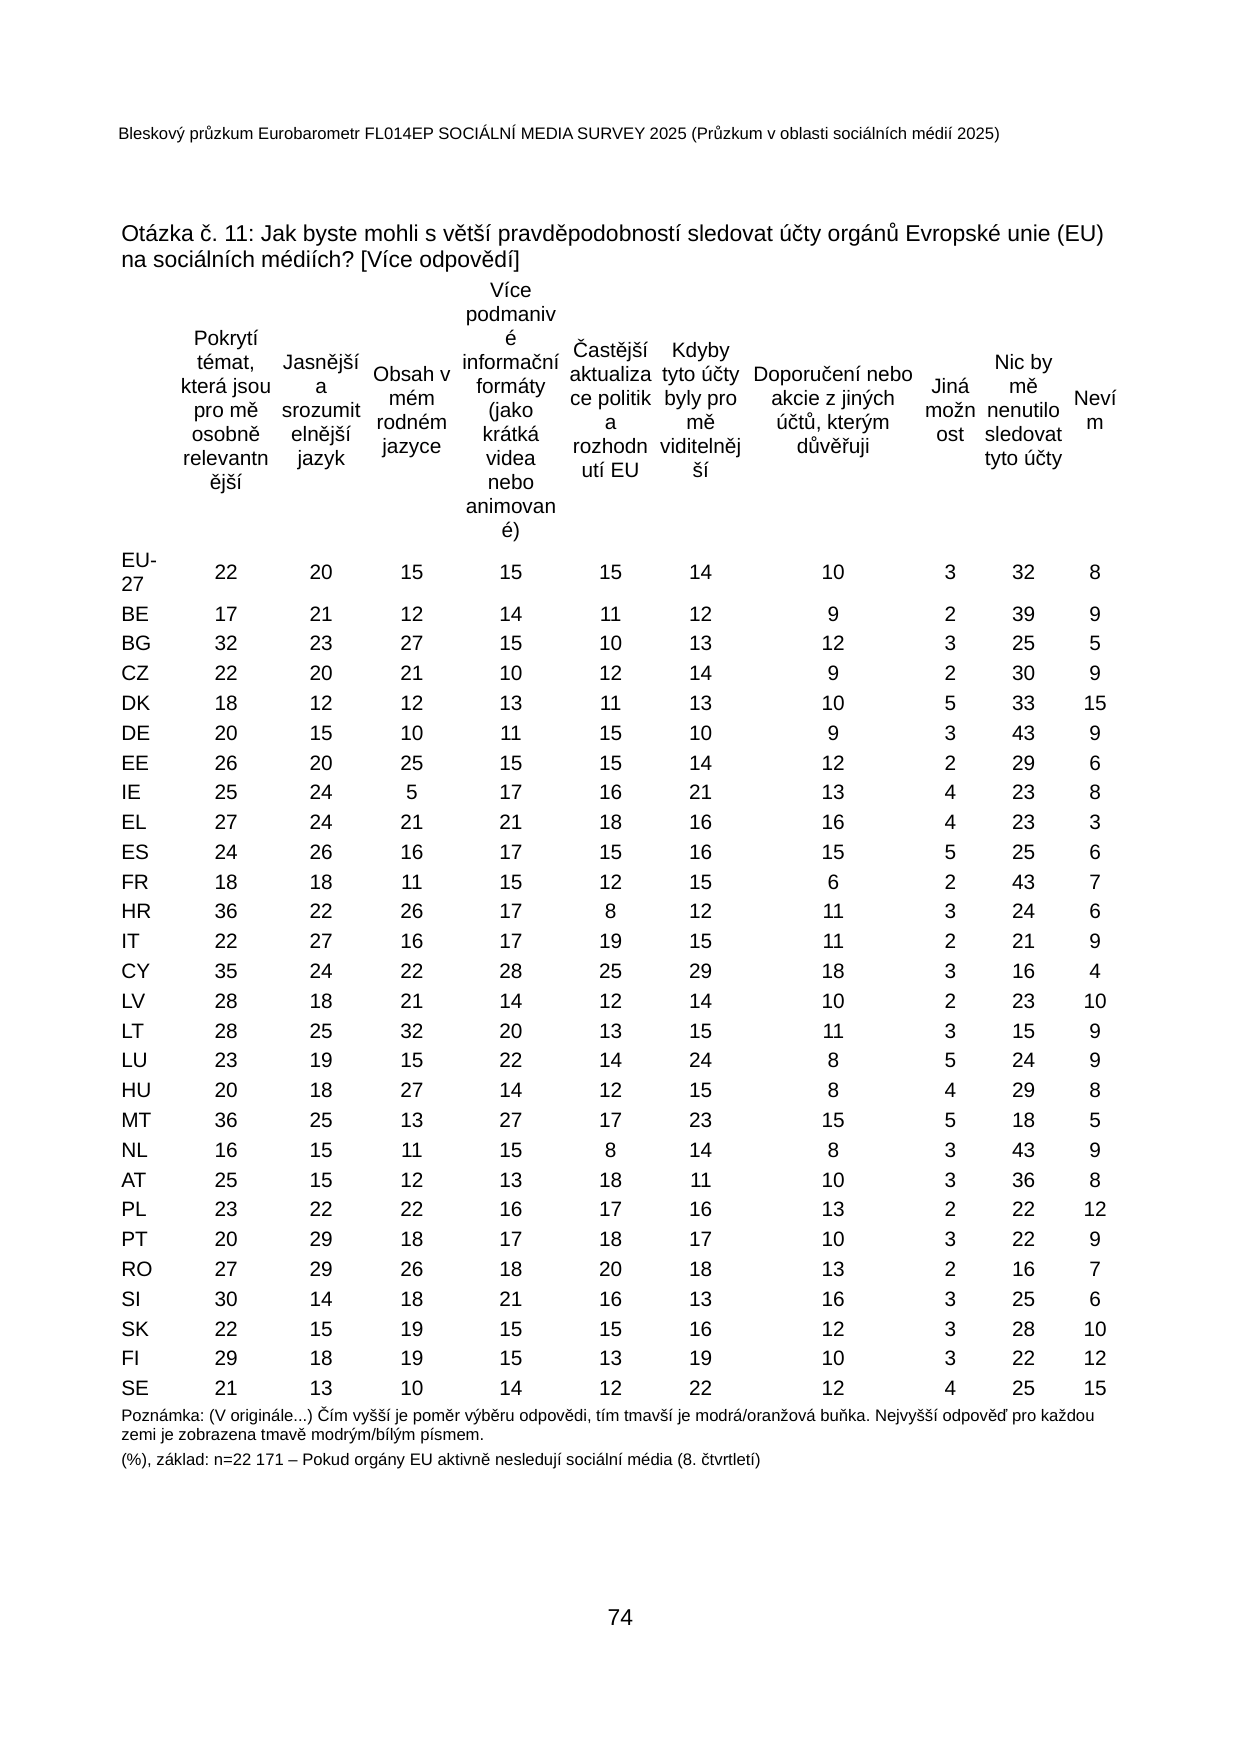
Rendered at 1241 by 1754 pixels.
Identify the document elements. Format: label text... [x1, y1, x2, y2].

table_cell 24 [979, 1045, 1067, 1075]
table_cell 3 [921, 718, 979, 747]
table_cell 22 [979, 1343, 1067, 1373]
table_cell 11 [366, 1135, 457, 1164]
table_cell 21 [176, 1373, 276, 1403]
table_cell 18 [656, 1254, 745, 1284]
table_cell 15 [276, 1135, 366, 1164]
table_cell 2 [921, 1194, 979, 1224]
table_cell 12 [565, 658, 656, 688]
table_cell 15 [366, 1045, 457, 1075]
table_cell 26 [366, 896, 457, 926]
table_cell HU [118, 1075, 176, 1105]
table_cell 5 [1068, 628, 1122, 658]
table_cell 6 [1068, 748, 1122, 777]
table_cell 28 [457, 956, 564, 986]
table_cell 24 [979, 896, 1067, 926]
table_cell 2 [921, 926, 979, 956]
table_cell ES [118, 837, 176, 867]
table_cell 13 [745, 777, 921, 807]
table_cell (%), základ: n=22 171 – Pokud orgány EU aktivně nesledují sociální média (8. čtvrtletí) [118, 1447, 1122, 1472]
table_cell 17 [457, 926, 564, 956]
table_cell 15 [1068, 1373, 1122, 1403]
table_cell 17 [457, 1224, 564, 1254]
table_cell 20 [457, 1016, 564, 1045]
table_cell 3 [921, 1016, 979, 1045]
table_cell 2 [921, 867, 979, 896]
table_cell 28 [176, 986, 276, 1016]
table_cell 12 [1068, 1194, 1122, 1224]
table_cell 8 [1068, 1165, 1122, 1194]
table_cell 5 [921, 688, 979, 718]
table_cell 12 [745, 748, 921, 777]
table_cell 25 [565, 956, 656, 986]
table_cell 15 [565, 545, 656, 598]
table_cell FR [118, 867, 176, 896]
table_cell 4 [1068, 956, 1122, 986]
table_cell 19 [565, 926, 656, 956]
table_cell 18 [457, 1254, 564, 1284]
table_cell 28 [176, 1016, 276, 1045]
table_cell 22 [656, 1373, 745, 1403]
table_cell 12 [565, 1373, 656, 1403]
table_cell 9 [1068, 1224, 1122, 1254]
table_cell 16 [656, 1194, 745, 1224]
table_cell 32 [979, 545, 1067, 598]
table_cell 9 [745, 599, 921, 628]
table_cell 3 [921, 1224, 979, 1254]
table_cell 8 [745, 1045, 921, 1075]
table_cell 27 [457, 1105, 564, 1135]
table_cell 15 [745, 1105, 921, 1135]
table_cell 18 [565, 807, 656, 837]
table_cell 25 [366, 748, 457, 777]
table_cell 3 [921, 1314, 979, 1343]
table_cell 15 [276, 1314, 366, 1343]
table_cell Jasnější a srozumitelnější jazyk [276, 275, 366, 545]
table_cell 30 [176, 1284, 276, 1313]
table_cell 36 [176, 1105, 276, 1135]
table_cell EU-27 [118, 545, 176, 598]
table_cell BG [118, 628, 176, 658]
table_cell 3 [921, 628, 979, 658]
table_cell 15 [457, 1135, 564, 1164]
table_cell 16 [656, 837, 745, 867]
table_cell 16 [565, 1284, 656, 1313]
table_cell 25 [176, 1165, 276, 1194]
table_cell 35 [176, 956, 276, 986]
table_cell 15 [457, 1343, 564, 1373]
table_cell 8 [565, 1135, 656, 1164]
table_cell 17 [457, 896, 564, 926]
table_cell Poznámka: (V originále...) Čím vyšší je poměr výběru odpovědi, tím tmavší je modrá/oranžová buňka. Nejvyšší odpověď pro každou zemi je zobrazena tmavě modrým/bílým písmem. [118, 1403, 1122, 1447]
table_cell 22 [276, 896, 366, 926]
table_cell 18 [176, 867, 276, 896]
table_cell MT [118, 1105, 176, 1135]
table_cell 43 [979, 1135, 1067, 1164]
table_cell Jiná možnost [921, 275, 979, 545]
table_cell 9 [1068, 718, 1122, 747]
table_cell 24 [656, 1045, 745, 1075]
table_cell 25 [979, 628, 1067, 658]
table_cell DE [118, 718, 176, 747]
table_cell 15 [656, 867, 745, 896]
table_cell 20 [176, 718, 276, 747]
table_cell 2 [921, 658, 979, 688]
table_cell 15 [565, 718, 656, 747]
table_cell 13 [745, 1254, 921, 1284]
table_cell 43 [979, 718, 1067, 747]
table_cell 10 [366, 1373, 457, 1403]
table_cell 16 [176, 1135, 276, 1164]
table_cell 11 [656, 1165, 745, 1194]
table_cell 6 [745, 867, 921, 896]
table_cell 16 [979, 956, 1067, 986]
table_cell 3 [921, 1284, 979, 1313]
table_cell 15 [745, 837, 921, 867]
table_cell 11 [745, 926, 921, 956]
table_cell 22 [979, 1224, 1067, 1254]
table_cell 19 [366, 1314, 457, 1343]
table_cell 11 [745, 1016, 921, 1045]
table_cell [118, 275, 176, 545]
table_cell BE [118, 599, 176, 628]
table_cell 17 [565, 1105, 656, 1135]
table_cell 13 [565, 1016, 656, 1045]
table_cell 2 [921, 748, 979, 777]
table_cell 5 [921, 1045, 979, 1075]
table_cell LV [118, 986, 176, 1016]
table_cell 20 [276, 658, 366, 688]
table_cell 29 [979, 748, 1067, 777]
table_cell 12 [366, 688, 457, 718]
table_cell 25 [979, 1284, 1067, 1313]
table_cell 15 [457, 748, 564, 777]
table_cell 22 [176, 1314, 276, 1343]
table_cell CY [118, 956, 176, 986]
table_cell Častější aktualizace politik a rozhodnutí EU [565, 275, 656, 545]
table_cell 15 [565, 1314, 656, 1343]
table_cell 14 [276, 1284, 366, 1313]
table_cell Pokrytí témat, která jsou pro mě osobně relevantnější [176, 275, 276, 545]
table_cell 12 [745, 1373, 921, 1403]
table_cell Nevím [1068, 275, 1122, 545]
table_cell 22 [457, 1045, 564, 1075]
table_cell 30 [979, 658, 1067, 688]
table_cell 11 [366, 867, 457, 896]
table_cell 18 [276, 1075, 366, 1105]
table_cell Obsah v mém rodném jazyce [366, 275, 457, 545]
table_cell 16 [656, 807, 745, 837]
table_cell 10 [745, 1224, 921, 1254]
table_cell 12 [745, 628, 921, 658]
table_cell 14 [457, 986, 564, 1016]
table_cell 11 [565, 688, 656, 718]
table_cell 13 [457, 1165, 564, 1194]
table_cell 18 [979, 1105, 1067, 1135]
table_cell 4 [921, 777, 979, 807]
table_cell 15 [276, 1165, 366, 1194]
table_cell 8 [1068, 545, 1122, 598]
table_cell 19 [276, 1045, 366, 1075]
table_cell 15 [276, 718, 366, 747]
table_cell 17 [457, 777, 564, 807]
table_cell 9 [1068, 926, 1122, 956]
table_cell 4 [921, 1075, 979, 1105]
table_cell 23 [979, 777, 1067, 807]
table_cell 10 [366, 718, 457, 747]
table_cell 18 [176, 688, 276, 718]
table_cell 18 [745, 956, 921, 986]
table_cell 21 [457, 1284, 564, 1313]
table_cell 3 [921, 1343, 979, 1373]
table_cell 22 [366, 956, 457, 986]
table_cell 16 [366, 837, 457, 867]
table_cell 24 [176, 837, 276, 867]
table_cell 15 [565, 748, 656, 777]
table_cell 24 [276, 777, 366, 807]
table_cell 6 [1068, 1284, 1122, 1313]
table_cell 13 [656, 628, 745, 658]
table_cell Kdyby tyto účty byly pro mě viditelnější [656, 275, 745, 545]
table_cell 22 [176, 926, 276, 956]
table_cell 9 [1068, 599, 1122, 628]
table_cell 15 [565, 837, 656, 867]
table_cell 15 [457, 867, 564, 896]
table_cell 15 [656, 1016, 745, 1045]
table_cell 10 [1068, 1314, 1122, 1343]
table_cell SK [118, 1314, 176, 1343]
table_cell 23 [276, 628, 366, 658]
table_cell 18 [276, 986, 366, 1016]
table_cell 18 [366, 1224, 457, 1254]
table_cell 19 [656, 1343, 745, 1373]
table_cell 22 [366, 1194, 457, 1224]
table_cell 10 [745, 545, 921, 598]
table_cell 8 [745, 1135, 921, 1164]
table_cell 24 [276, 807, 366, 837]
table_cell 16 [565, 777, 656, 807]
table_cell 43 [979, 867, 1067, 896]
table_cell 5 [921, 837, 979, 867]
table_cell 3 [921, 896, 979, 926]
table_header Otázka č. 11: Jak byste mohli s větší pravděpodobností sledovat účty orgánů Evropské unie (EU) na sociálních médiích? [Více odpovědí] [118, 217, 1122, 275]
table_cell 23 [979, 807, 1067, 837]
table_cell 16 [745, 1284, 921, 1313]
table_cell 26 [276, 837, 366, 867]
table_cell NL [118, 1135, 176, 1164]
table_cell 25 [276, 1016, 366, 1045]
table_cell Více podmanivé informační formáty (jako krátká videa nebo animované) [457, 275, 564, 545]
table_cell SI [118, 1284, 176, 1313]
table_cell 18 [565, 1224, 656, 1254]
table_cell 26 [176, 748, 276, 777]
table_cell 21 [979, 926, 1067, 956]
table_cell 29 [176, 1343, 276, 1373]
table_cell FI [118, 1343, 176, 1373]
table_cell LU [118, 1045, 176, 1075]
table_cell 14 [457, 599, 564, 628]
table_cell 27 [176, 1254, 276, 1284]
table_cell 29 [979, 1075, 1067, 1105]
table_cell 8 [1068, 777, 1122, 807]
table_cell 12 [565, 867, 656, 896]
table_cell 9 [1068, 1135, 1122, 1164]
table_cell 3 [921, 1165, 979, 1194]
table_cell 25 [979, 837, 1067, 867]
table_cell IE [118, 777, 176, 807]
table_cell 14 [656, 986, 745, 1016]
table_cell 13 [565, 1343, 656, 1373]
table_cell 14 [565, 1045, 656, 1075]
table_cell 23 [176, 1045, 276, 1075]
table_cell 33 [979, 688, 1067, 718]
table_cell 4 [921, 807, 979, 837]
table_cell 12 [565, 1075, 656, 1105]
table_cell 21 [457, 807, 564, 837]
table_cell 15 [457, 545, 564, 598]
table_cell 17 [656, 1224, 745, 1254]
table_cell 27 [366, 628, 457, 658]
table_cell 4 [921, 1373, 979, 1403]
table_cell 8 [565, 896, 656, 926]
table_cell 13 [745, 1194, 921, 1224]
table_cell 14 [656, 545, 745, 598]
table_cell 20 [176, 1224, 276, 1254]
table_cell 10 [745, 1343, 921, 1373]
table_cell 32 [366, 1016, 457, 1045]
table_cell RO [118, 1254, 176, 1284]
table_cell 9 [1068, 1045, 1122, 1075]
table_cell DK [118, 688, 176, 718]
table_cell 18 [565, 1165, 656, 1194]
table_cell 16 [979, 1254, 1067, 1284]
table_cell 2 [921, 599, 979, 628]
table_cell 21 [366, 986, 457, 1016]
table_cell 2 [921, 1254, 979, 1284]
table_cell 23 [176, 1194, 276, 1224]
table_cell PL [118, 1194, 176, 1224]
table_cell 11 [457, 718, 564, 747]
table_cell 17 [457, 837, 564, 867]
table_cell 12 [276, 688, 366, 718]
table_cell 5 [366, 777, 457, 807]
table_cell IT [118, 926, 176, 956]
table_cell 10 [565, 628, 656, 658]
table_cell 20 [276, 748, 366, 777]
table_cell 25 [176, 777, 276, 807]
table_cell 12 [1068, 1343, 1122, 1373]
table_cell 23 [979, 986, 1067, 1016]
table_cell 14 [457, 1373, 564, 1403]
table_cell CZ [118, 658, 176, 688]
table_cell 12 [745, 1314, 921, 1343]
table_cell 8 [1068, 1075, 1122, 1105]
table_cell 3 [921, 956, 979, 986]
table_cell 25 [276, 1105, 366, 1135]
table_cell 20 [276, 545, 366, 598]
table_cell 14 [656, 658, 745, 688]
table_cell 22 [979, 1194, 1067, 1224]
table_cell 10 [745, 986, 921, 1016]
table_cell 22 [176, 545, 276, 598]
table_cell 13 [276, 1373, 366, 1403]
table_cell 12 [565, 986, 656, 1016]
table_cell 20 [565, 1254, 656, 1284]
table_cell 15 [656, 926, 745, 956]
table_cell 7 [1068, 867, 1122, 896]
table_cell 23 [656, 1105, 745, 1135]
table_cell 15 [457, 628, 564, 658]
table_cell 3 [921, 1135, 979, 1164]
table_cell 16 [656, 1314, 745, 1343]
table_cell 28 [979, 1314, 1067, 1343]
table_cell 14 [656, 748, 745, 777]
table_cell 39 [979, 599, 1067, 628]
table_cell 12 [656, 599, 745, 628]
table_cell 21 [276, 599, 366, 628]
table_cell 5 [921, 1105, 979, 1135]
table_cell 7 [1068, 1254, 1122, 1284]
table_cell AT [118, 1165, 176, 1194]
table_cell 6 [1068, 837, 1122, 867]
table_cell 10 [457, 658, 564, 688]
table_cell 12 [366, 1165, 457, 1194]
table_cell EE [118, 748, 176, 777]
table_cell 29 [656, 956, 745, 986]
table_cell 15 [457, 1314, 564, 1343]
table_cell 12 [366, 599, 457, 628]
table_cell 18 [366, 1284, 457, 1313]
table_cell 27 [276, 926, 366, 956]
table_cell 15 [1068, 688, 1122, 718]
table_cell 10 [745, 1165, 921, 1194]
table_cell 12 [656, 896, 745, 926]
table_cell 3 [1068, 807, 1122, 837]
table_cell 14 [457, 1075, 564, 1105]
table_cell 27 [176, 807, 276, 837]
table_cell HR [118, 896, 176, 926]
table_cell 10 [656, 718, 745, 747]
table_cell 22 [176, 658, 276, 688]
table_cell 13 [457, 688, 564, 718]
table_cell LT [118, 1016, 176, 1045]
table_cell 16 [366, 926, 457, 956]
table_cell 3 [921, 545, 979, 598]
table_cell 18 [276, 1343, 366, 1373]
table_cell EL [118, 807, 176, 837]
table_cell 18 [276, 867, 366, 896]
table_cell 13 [656, 688, 745, 718]
table_cell 26 [366, 1254, 457, 1284]
table_cell 9 [745, 718, 921, 747]
table_cell 9 [1068, 1016, 1122, 1045]
table_cell 9 [745, 658, 921, 688]
table_cell 16 [745, 807, 921, 837]
table_cell 10 [1068, 986, 1122, 1016]
table_cell Nic by mě nenutilo sledovat tyto účty [979, 275, 1067, 545]
table_cell 6 [1068, 896, 1122, 926]
table_cell 15 [656, 1075, 745, 1105]
table_cell 14 [656, 1135, 745, 1164]
table_cell 36 [176, 896, 276, 926]
table_cell 13 [656, 1284, 745, 1313]
table_cell 5 [1068, 1105, 1122, 1135]
table_cell 9 [1068, 658, 1122, 688]
table_cell 21 [366, 658, 457, 688]
table_cell SE [118, 1373, 176, 1403]
table_cell 32 [176, 628, 276, 658]
table_cell 10 [745, 688, 921, 718]
table_cell Doporučení nebo akcie z jiných účtů, kterým důvěřuji [745, 275, 921, 545]
table_cell 17 [176, 599, 276, 628]
table_cell 11 [745, 896, 921, 926]
table_cell 20 [176, 1075, 276, 1105]
table_cell 11 [565, 599, 656, 628]
table_cell 8 [745, 1075, 921, 1105]
table_cell 21 [656, 777, 745, 807]
table_cell 19 [366, 1343, 457, 1373]
table_cell 27 [366, 1075, 457, 1105]
table_cell 21 [366, 807, 457, 837]
table_cell 36 [979, 1165, 1067, 1194]
table_cell 2 [921, 986, 979, 1016]
table_cell 15 [979, 1016, 1067, 1045]
table_cell 24 [276, 956, 366, 986]
table_cell PT [118, 1224, 176, 1254]
table_cell 25 [979, 1373, 1067, 1403]
table_cell 16 [457, 1194, 564, 1224]
table_cell 29 [276, 1254, 366, 1284]
table_cell 13 [366, 1105, 457, 1135]
table_cell 15 [366, 545, 457, 598]
table_cell 22 [276, 1194, 366, 1224]
table_cell 17 [565, 1194, 656, 1224]
table_cell 29 [276, 1224, 366, 1254]
